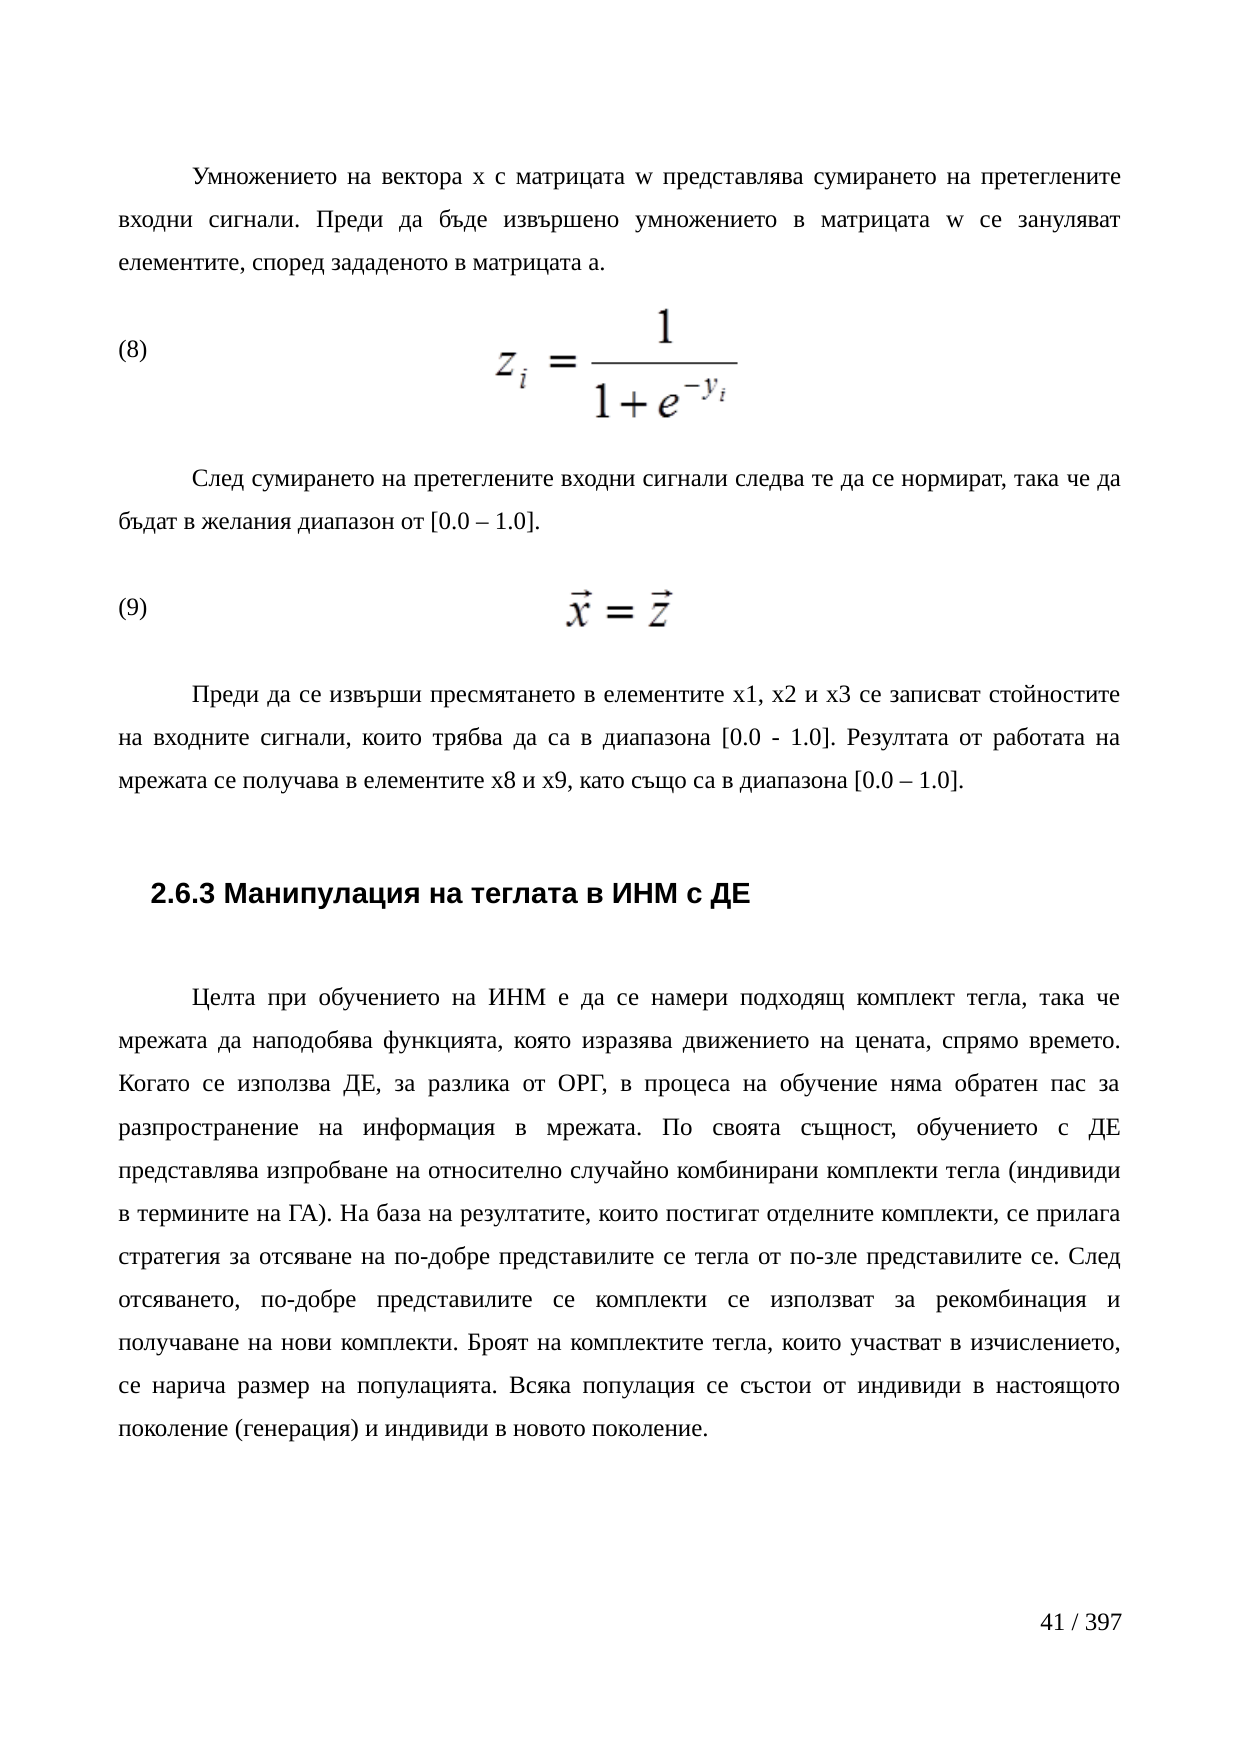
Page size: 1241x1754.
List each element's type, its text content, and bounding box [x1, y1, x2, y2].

text [682, 592, 1122, 621]
text Преди да се извърши пресмятането в елементите x1, x2 и x3 се записват стойностите на входните сигнали, които трябва да са в диапазона [0.0 - 1.0]. Резултата от работата на мрежата се получава в елементите x8 и x9, като също са в диапазона [0.0 – 1.0]. [118, 679, 1122, 794]
text (8) [118, 334, 488, 362]
text Умножението на вектора x с матрицата w представлява сумирането на претеглените входни сигнали. Преди да бъде извършено умножението в матрицата w се зануляват елементите, според зададеното в матрицата a. [118, 161, 1122, 276]
text (9) [118, 592, 559, 621]
text [752, 334, 1122, 362]
subtitle 2.6.3 Манипулация на теглата в ИНМ с ДЕ [118, 876, 1122, 910]
text След сумирането на претеглените входни сигнали следва те да се нормират, така че да бъдат в желания диапазон от [0.0 – 1.0]. [118, 463, 1122, 535]
text Целта при обучението на ИНМ е да се намери подходящ комплект тегла, така че мрежата да наподобява функцията, която изразява движението на цената, спрямо времето. Когато се използва ДЕ, за разлика от ОРГ, в процеса на обучение няма обратен пас за разпространение на информация в мрежата. По своята същност, обучението с ДЕ представлява изпробване на относително случайно комбинирани комплекти тегла (индивиди в термините на ГА). На база на резултатите, които постигат отделните комплекти, се прилага стратегия за отсяване на по-добре представилите се тегла от по-зле представилите се. След отсяването, по-добре представилите се комплекти се използват за рекомбинация и получаване на нови комплекти. Броят на комплектите тегла, които участват в изчислението, се нарича размер на популацията. Всяка популация се състои от индивиди в настоящото поколение (генерация) и индивиди в новото поколение. [118, 982, 1122, 1442]
